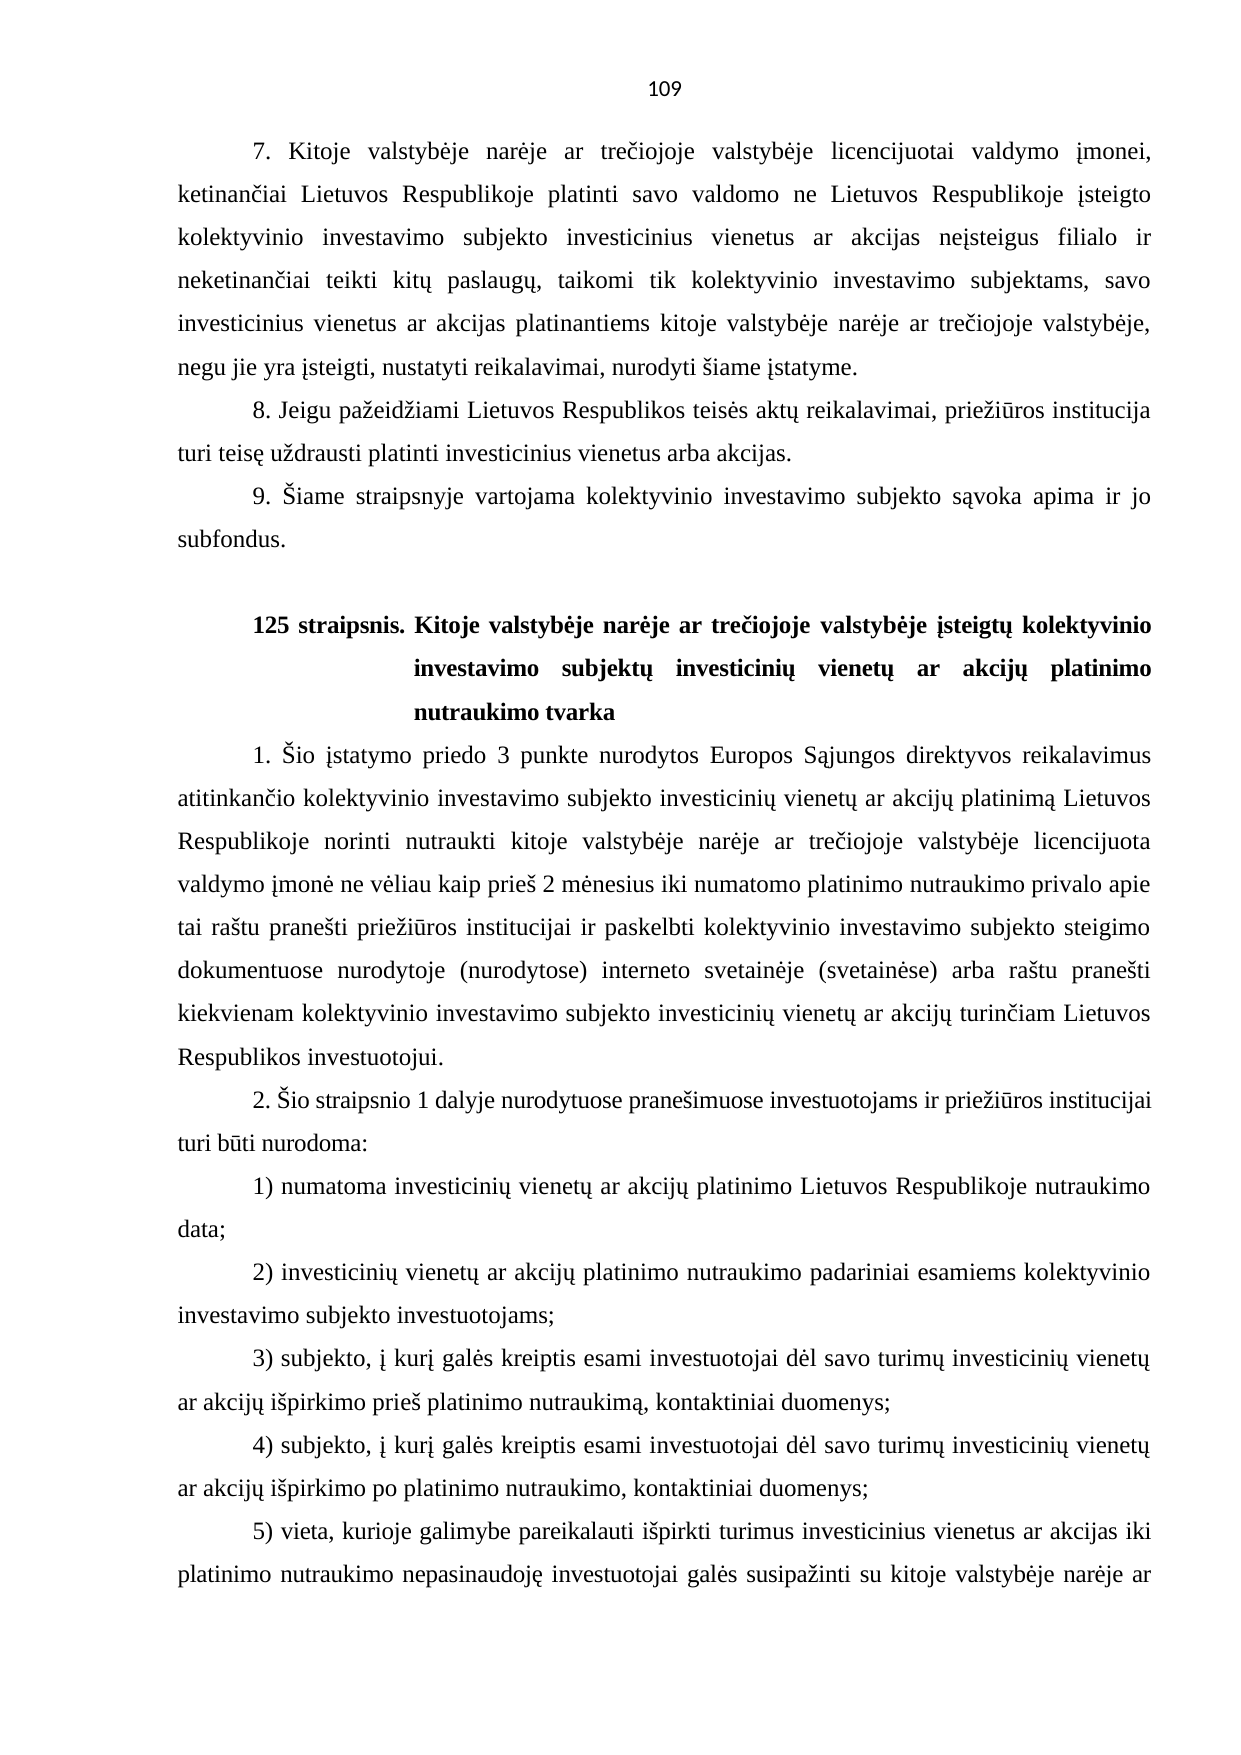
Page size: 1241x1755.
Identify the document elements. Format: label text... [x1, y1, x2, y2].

text 5) vieta, kurioje galimybe pareikalauti išpirkti turimus investicinius vienetus ar akcijas iki platinimo nutraukimo nepasinaudoję investuotojai galės susipažinti su kitoje valstybėje narėje ar [177, 1516, 1152, 1588]
text 3) subjekto, į kurį galės kreiptis esami investuotojai dėl savo turimų investicinių vienetų ar akcijų išpirkimo prieš platinimo nutraukimą, kontaktiniai duomenys; [177, 1343, 1152, 1415]
text 1) numatoma investicinių vienetų ar akcijų platinimo Lietuvos Respublikoje nutraukimo data; [177, 1171, 1152, 1243]
text 2. Šio straipsnio 1 dalyje nurodytuose pranešimuose investuotojams ir priežiūros institucijai turi būti nurodoma: [177, 1085, 1152, 1157]
text 8. Jeigu pažeidžiami Lietuvos Respublikos teisės aktų reikalavimai, priežiūros institucija turi teisę uždrausti platinti investicinius vienetus arba akcijas. [177, 395, 1152, 467]
text 7. Kitoje valstybėje narėje ar trečiojoje valstybėje licencijuotai valdymo įmonei, ketinančiai Lietuvos Respublikoje platinti savo valdomo ne Lietuvos Respublikoje įsteigto kolektyvinio investavimo subjekto investicinius vienetus ar akcijas neįsteigus filialo ir neketinančiai teikti kitų paslaugų, taikomi tik kolektyvinio investavimo subjektams, savo investicinius vienetus ar akcijas platinantiems kitoje valstybėje narėje ar trečiojoje valstybėje, negu jie yra įsteigti, nustatyti reikalavimai, nurodyti šiame įstatyme. [177, 136, 1152, 380]
text 1. Šio įstatymo priedo 3 punkte nurodytos Europos Sąjungos direktyvos reikalavimus atitinkančio kolektyvinio investavimo subjekto investicinių vienetų ar akcijų platinimą Lietuvos Respublikoje norinti nutraukti kitoje valstybėje narėje ar trečiojoje valstybėje licencijuota valdymo įmonė ne vėliau kaip prieš 2 mėnesius iki numatomo platinimo nutraukimo privalo apie tai raštu pranešti priežiūros institucijai ir paskelbti kolektyvinio investavimo subjekto steigimo dokumentuose nurodytoje (nurodytose) interneto svetainėje (svetainėse) arba raštu pranešti kiekvienam kolektyvinio investavimo subjekto investicinių vienetų ar akcijų turinčiam Lietuvos Respublikos investuotojui. [177, 740, 1152, 1070]
text 125 straipsnis. Kitoje valstybėje narėje ar trečiojoje valstybėje įsteigtų kolektyvinio investavimo subjektų investicinių vienetų ar akcijų platinimo nutraukimo tvarka [252, 610, 1152, 725]
text 9. Šiame straipsnyje vartojama kolektyvinio investavimo subjekto sąvoka apima ir jo subfondus. [177, 481, 1152, 553]
text 4) subjekto, į kurį galės kreiptis esami investuotojai dėl savo turimų investicinių vienetų ar akcijų išpirkimo po platinimo nutraukimo, kontaktiniai duomenys; [177, 1430, 1152, 1502]
text 2) investicinių vienetų ar akcijų platinimo nutraukimo padariniai esamiems kolektyvinio investavimo subjekto investuotojams; [177, 1257, 1152, 1329]
